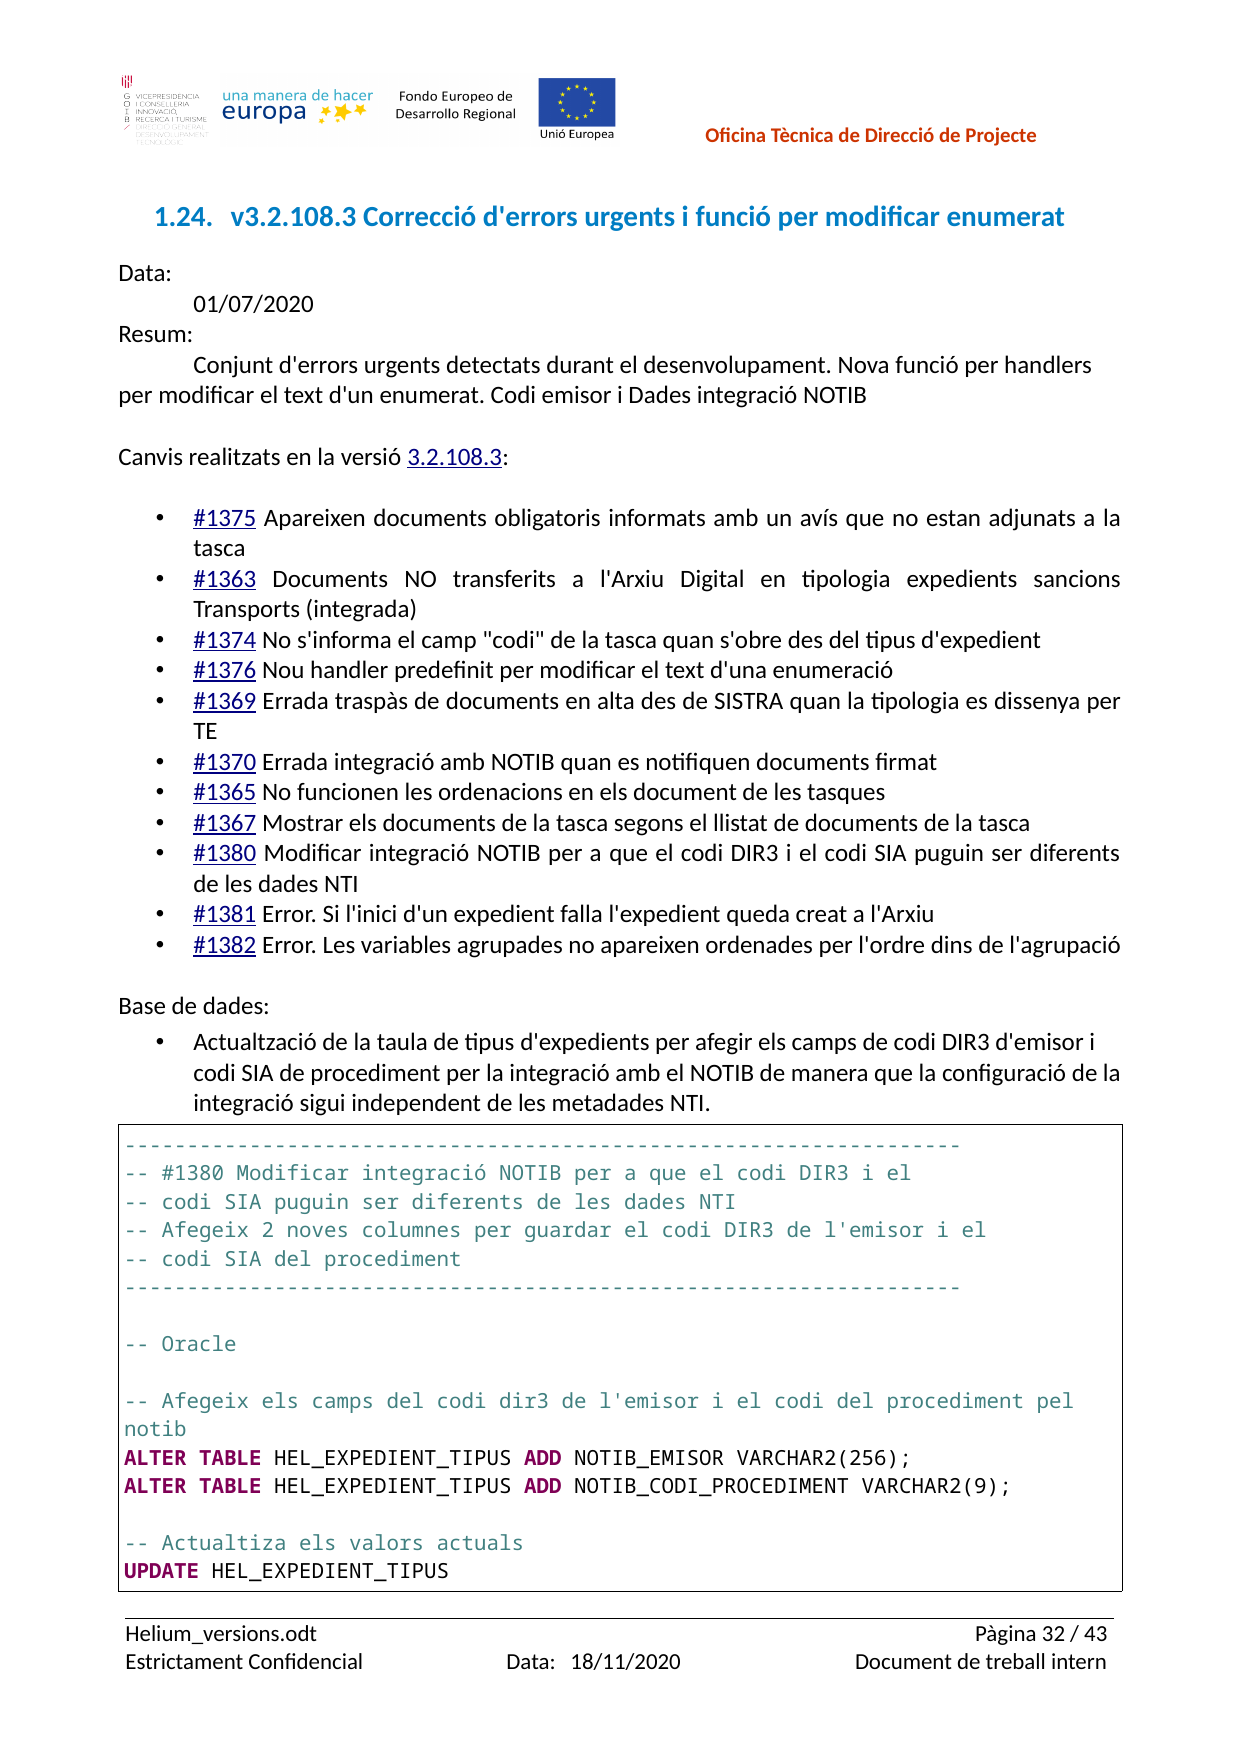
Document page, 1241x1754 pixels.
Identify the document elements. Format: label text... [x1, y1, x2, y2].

text Canvis realitzats en la versió 3.2.108.3: [118, 441, 1122, 471]
list #1380 Modificar integració NOTIB per a que el codi DIR3 i el codi SIA puguin ser diferents de les dades NTI [156, 837, 1122, 898]
list #1375 Apareixen documents obligatoris informats amb un avís que no estan adjunats a la tasca [156, 502, 1122, 563]
list #1381 Error. Si l'inici d'un expedient falla l'expedient queda creat a l'Arxiu [156, 898, 1122, 929]
list #1365 No funcionen les ordenacions en els document de les tasques [156, 776, 1122, 807]
subtitle v3.2.108.3 Correcció d'errors urgents i funció per modificar enumerat [153, 198, 1122, 234]
text Resum: [118, 319, 1122, 349]
picture [118, 73, 213, 147]
list #1382 Error. Les variables agrupades no apareixen ordenades per l'ordre dins de l'agrupació [156, 929, 1122, 959]
text Conjunt d'errors urgents detectats durant el desenvolupament. Nova funció per handlers per modificar el text d'un enumerat. Codi emisor i Dades integració NOTIB [118, 349, 1122, 410]
list #1374 No s'informa el camp "codi" de la tasca quan s'obre des del tipus d'expedient [156, 624, 1122, 654]
text Base de dades: [118, 990, 1122, 1021]
text Data: [118, 258, 1122, 288]
list #1363 Documents NO transferits a l'Arxiu Digital en tipologia expedients sancions Transports (integrada) [156, 563, 1122, 624]
picture [219, 73, 621, 147]
list #1370 Errada integració amb NOTIB quan es notifiquen documents firmat [156, 746, 1122, 776]
list #1376 Nou handler predefinit per modificar el text d'una enumeració [156, 654, 1122, 685]
text 01/07/2020 [118, 288, 1122, 319]
list #1369 Errada traspàs de documents en alta des de SISTRA quan la tipologia es dissenya per TE [156, 685, 1122, 746]
table_header ------------------------------------------------------------------- -- #1380 Modificar integració NOTIB per a que el codi DIR3 i el -- codi SIA puguin ser diferents de les dades NTI -- Afegeix 2 noves columnes per guardar el codi DIR3 de l'emisor i el -- codi SIA del procediment ------------------------------------------------------------------- -- Oracle -- Afegeix els camps del codi dir3 de l'emisor i el codi del procediment pel notib ALTER TABLE HEL_EXPEDIENT_TIPUS ADD NOTIB_EMISOR VARCHAR2(256); ALTER TABLE HEL_EXPEDIENT_TIPUS ADD NOTIB_CODI_PROCEDIMENT VARCHAR2(9); -- Actualtiza els valors actuals UPDATE HEL_EXPEDIENT_TIPUS [119, 1125, 1122, 1591]
list Actualtzació de la taula de tipus d'expedients per afegir els camps de codi DIR3 d'emisor i codi SIA de procediment per la integració amb el NOTIB de manera que la configuració de la integració sigui independent de les metadades NTI. [156, 1027, 1122, 1118]
list #1367 Mostrar els documents de la tasca segons el llistat de documents de la tasca [156, 807, 1122, 837]
